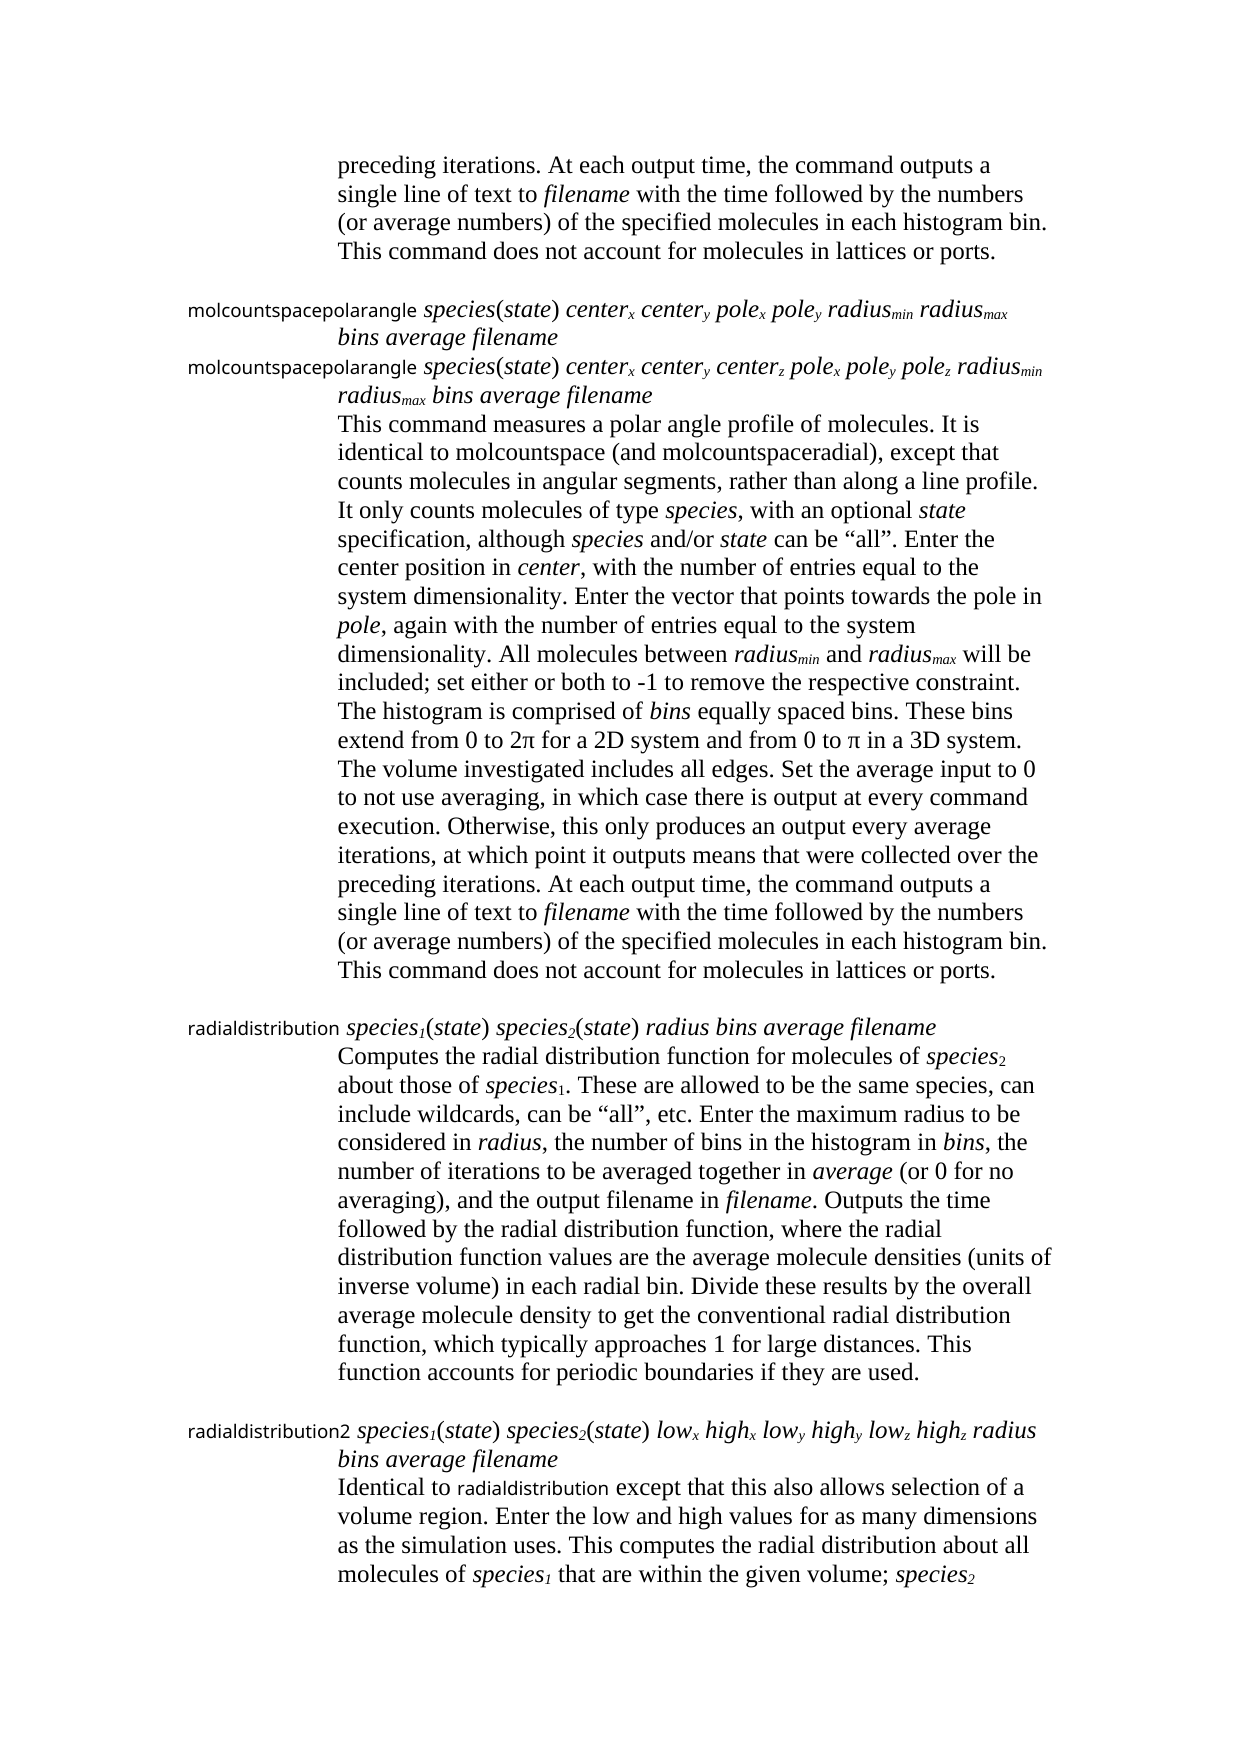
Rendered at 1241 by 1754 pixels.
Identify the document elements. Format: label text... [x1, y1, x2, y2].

text radialdistribution2 species1(state) species2(state) lowx highx lowy highy lowz highz radius bins average filename [187, 1415, 1053, 1472]
text This command measures a polar angle profile of molecules. It is identical to molcountspace (and molcountspaceradial), except that counts molecules in angular segments, rather than along a line profile. It only counts molecules of type species, with an optional state specification, although species and/or state can be “all”. Enter the center position in center, with the number of entries equal to the system dimensionality. Enter the vector that points towards the pole in pole, again with the number of entries equal to the system dimensionality. All molecules between radiusmin and radiusmax will be included; set either or both to -1 to remove the respective constraint. The histogram is comprised of bins equally spaced bins. These bins extend from 0 to 2π for a 2D system and from 0 to π in a 3D system. The volume investigated includes all edges. Set the average input to 0 to not use averaging, in which case there is output at every command execution. Otherwise, this only produces an output every average iterations, at which point it outputs means that were collected over the preceding iterations. At each output time, the command outputs a single line of text to filename with the time followed by the numbers (or average numbers) of the specified molecules in each histogram bin. This command does not account for molecules in lattices or ports. [187, 409, 1053, 984]
text Identical to radialdistribution except that this also allows selection of a volume region. Enter the low and high values for as many dimensions as the simulation uses. This computes the radial distribution about all molecules of species1 that are within the given volume; species2 [187, 1472, 1053, 1587]
text molcountspacepolarangle species(state) centerx centery polex poley radiusmin radiusmax bins average filename [187, 294, 1053, 351]
text molcountspacepolarangle species(state) centerx centery centerz polex poley polez radiusmin radiusmax bins average filename [187, 351, 1053, 409]
text preceding iterations. At each output time, the command outputs a single line of text to filename with the time followed by the numbers (or average numbers) of the specified molecules in each histogram bin. This command does not account for molecules in lattices or ports. [187, 150, 1053, 265]
text radialdistribution species1(state) species2(state) radius bins average filename [187, 1012, 1053, 1041]
text Computes the radial distribution function for molecules of species2 about those of species1. These are allowed to be the same species, can include wildcards, can be “all”, etc. Enter the maximum radius to be considered in radius, the number of bins in the histogram in bins, the number of iterations to be averaged together in average (or 0 for no averaging), and the output filename in filename. Outputs the time followed by the radial distribution function, where the radial distribution function values are the average molecule densities (units of inverse volume) in each radial bin. Divide these results by the overall average molecule density to get the conventional radial distribution function, which typically approaches 1 for large distances. This function accounts for periodic boundaries if they are used. [187, 1041, 1053, 1386]
